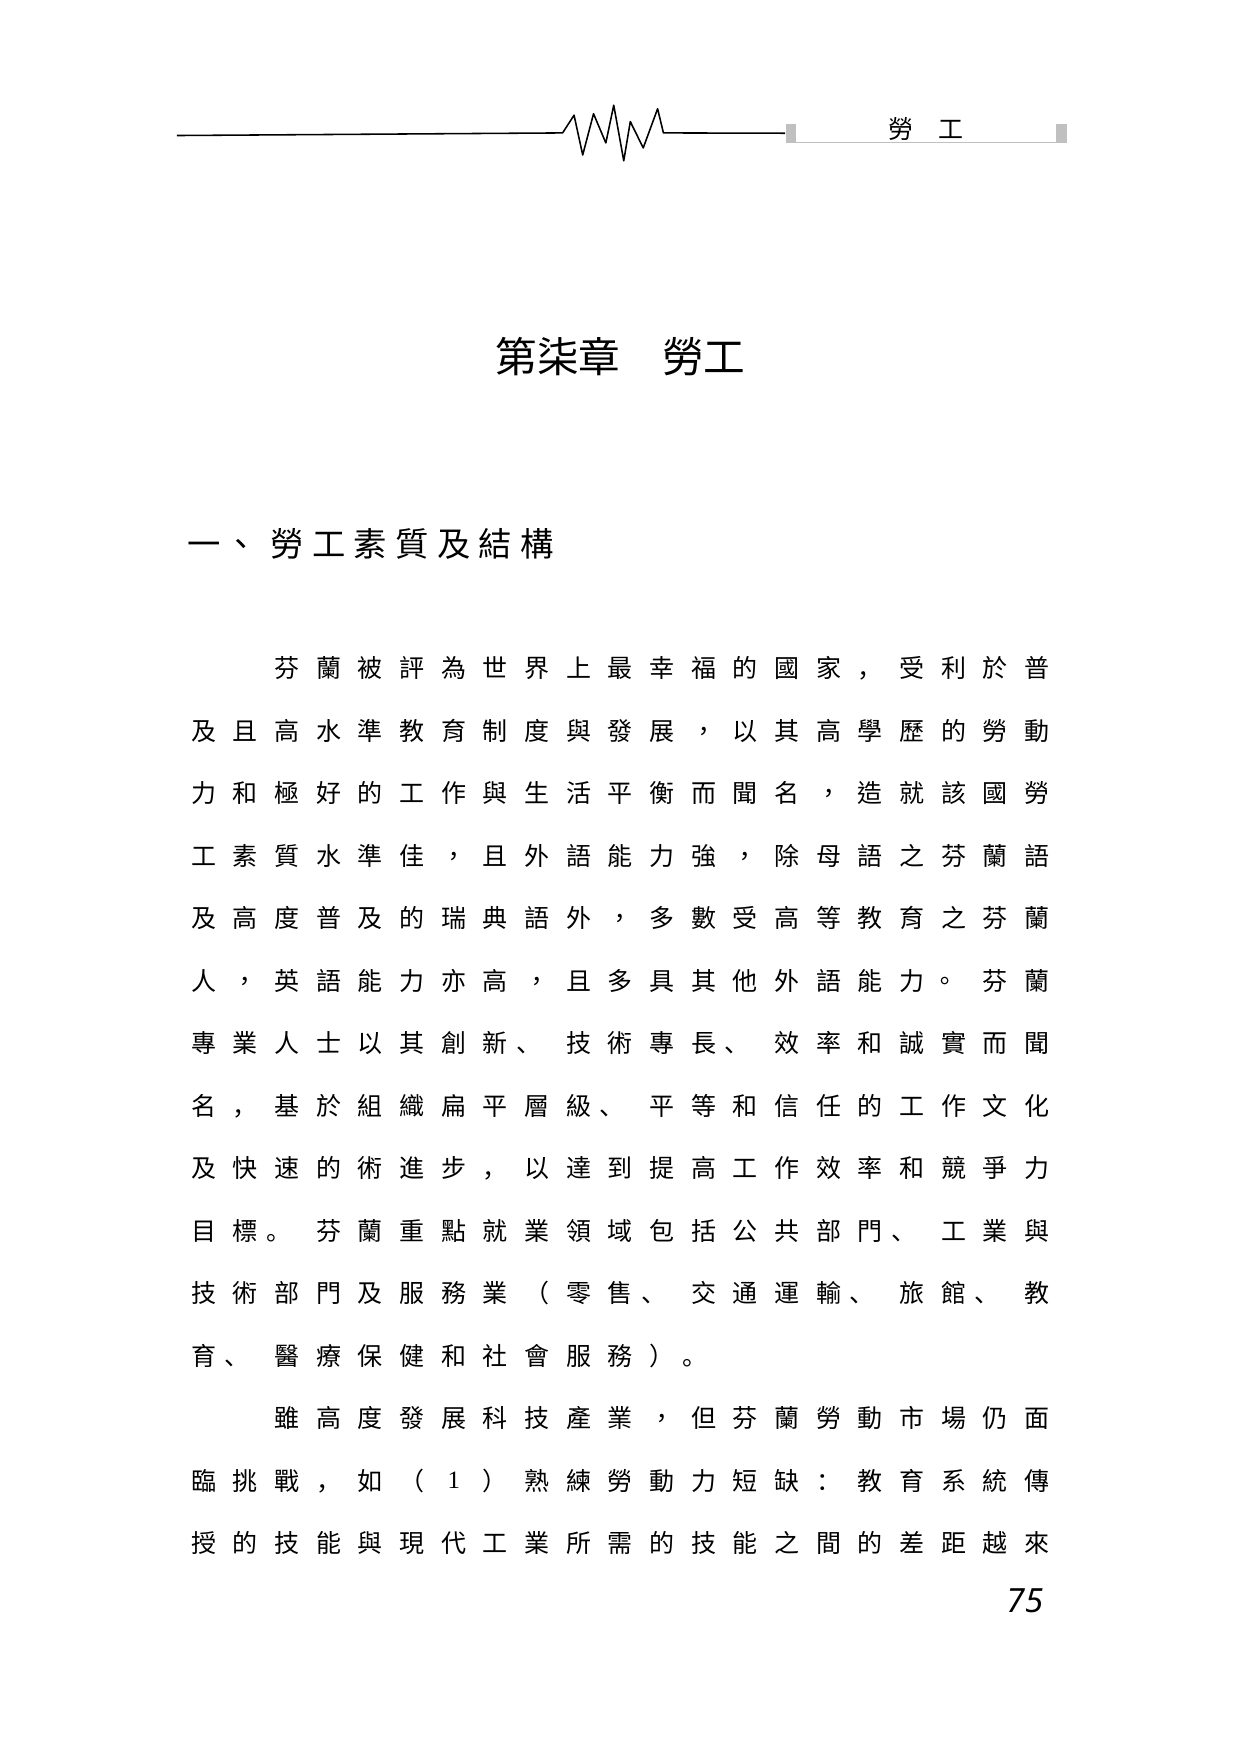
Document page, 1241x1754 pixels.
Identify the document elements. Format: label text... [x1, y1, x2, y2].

text 芬蘭被評為世界上最幸福的國家，受利於普及且高水準教育制度與發展，以其高學歷的勞動力和極好的工作與生活平衡而聞名，造就該國勞工素質水準佳，且外語能力強，除母語之芬蘭語及高度普及的瑞典語外，多數受高等教育之芬蘭人，英語能力亦高，且多具其他外語能力。芬蘭專業人士以其創新、技術專長、效率和誠實而聞名，基於組織扁平層級、平等和信任的工作文化及快速的術進步，以達到提高工作效率和競爭力目標。芬蘭重點就業領域包括公共部門、工業與技術部門及服務業（零售、交通運輸、旅館、教育、醫療保健和社會服務）。 [183, 625, 1058, 1375]
text 一、勞工素質及結構 [183, 500, 1058, 563]
text 第柒章 勞工 [183, 313, 1058, 375]
text 雖高度發展科技產業，但芬蘭勞動市場仍面臨挑戰，如（1）熟練勞動力短缺：教育系統傳授的技能與現代工業所需的技能之間的差距越來 [183, 1375, 1058, 1563]
